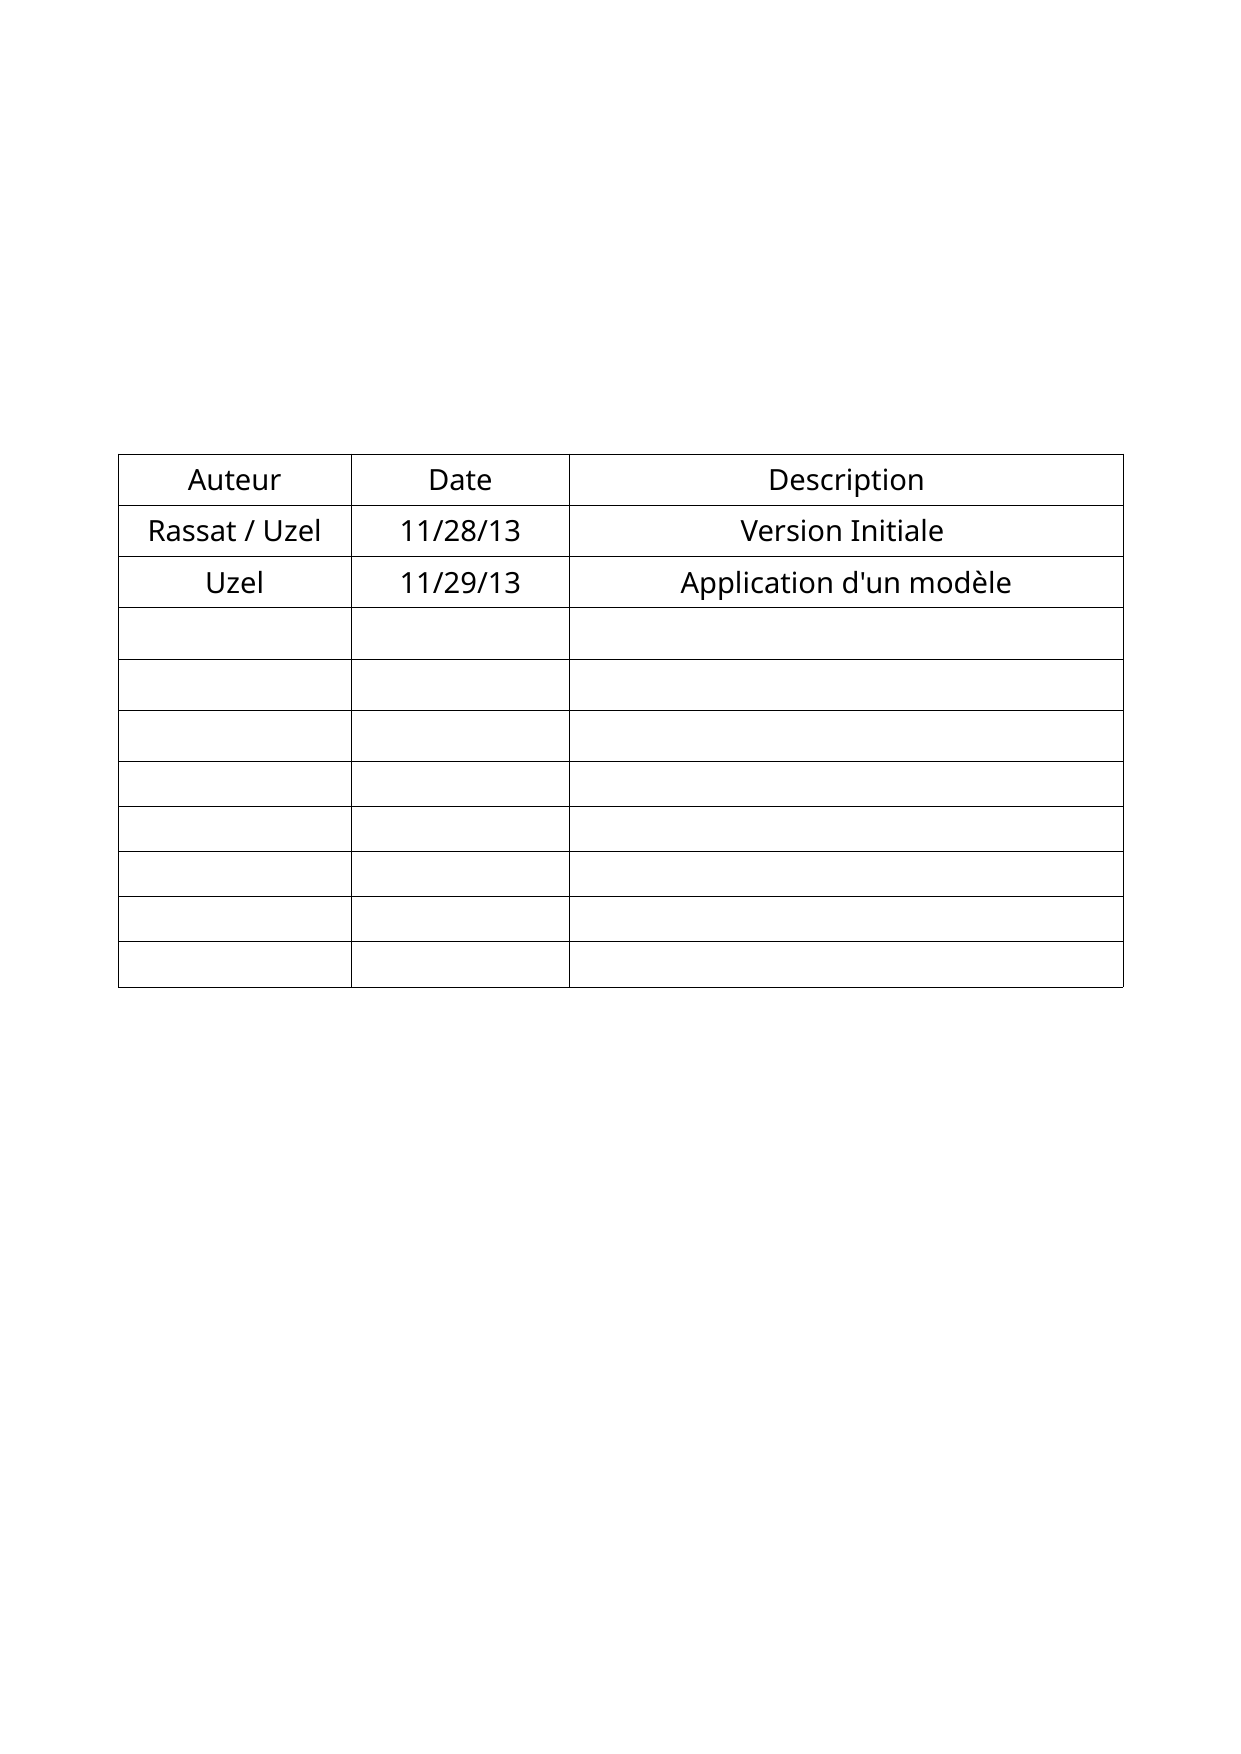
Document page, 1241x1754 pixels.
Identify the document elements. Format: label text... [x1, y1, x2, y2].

table_cell [570, 942, 1123, 987]
table_cell [119, 762, 351, 806]
table_cell [352, 608, 569, 658]
table_cell [352, 897, 569, 941]
table_cell [352, 807, 569, 851]
table_header Auteur [119, 455, 351, 505]
table_cell [352, 762, 569, 806]
table_cell [570, 608, 1123, 658]
table_cell [352, 852, 569, 896]
table_cell [570, 852, 1123, 896]
table_cell Application d'un modèle [570, 557, 1123, 607]
table_cell [352, 660, 569, 710]
table_header Date [352, 455, 569, 505]
table_cell [119, 711, 351, 761]
table_cell [119, 608, 351, 658]
table_cell [119, 942, 351, 987]
table_cell [119, 807, 351, 851]
table_cell [119, 660, 351, 710]
table_cell [570, 762, 1123, 806]
table_cell [570, 807, 1123, 851]
table_header Description [570, 455, 1123, 505]
table_cell 28/11/13 [352, 506, 569, 556]
table_cell Uzel [119, 557, 351, 607]
table_cell [352, 711, 569, 761]
table_cell [119, 852, 351, 896]
table_cell [570, 897, 1123, 941]
table_cell [119, 897, 351, 941]
table_cell [352, 942, 569, 987]
table_cell Rassat / Uzel [119, 506, 351, 556]
table_cell [570, 711, 1123, 761]
table_cell [570, 660, 1123, 710]
table_cell 29/11/13 [352, 557, 569, 607]
table_cell Version Initiale [570, 506, 1123, 556]
